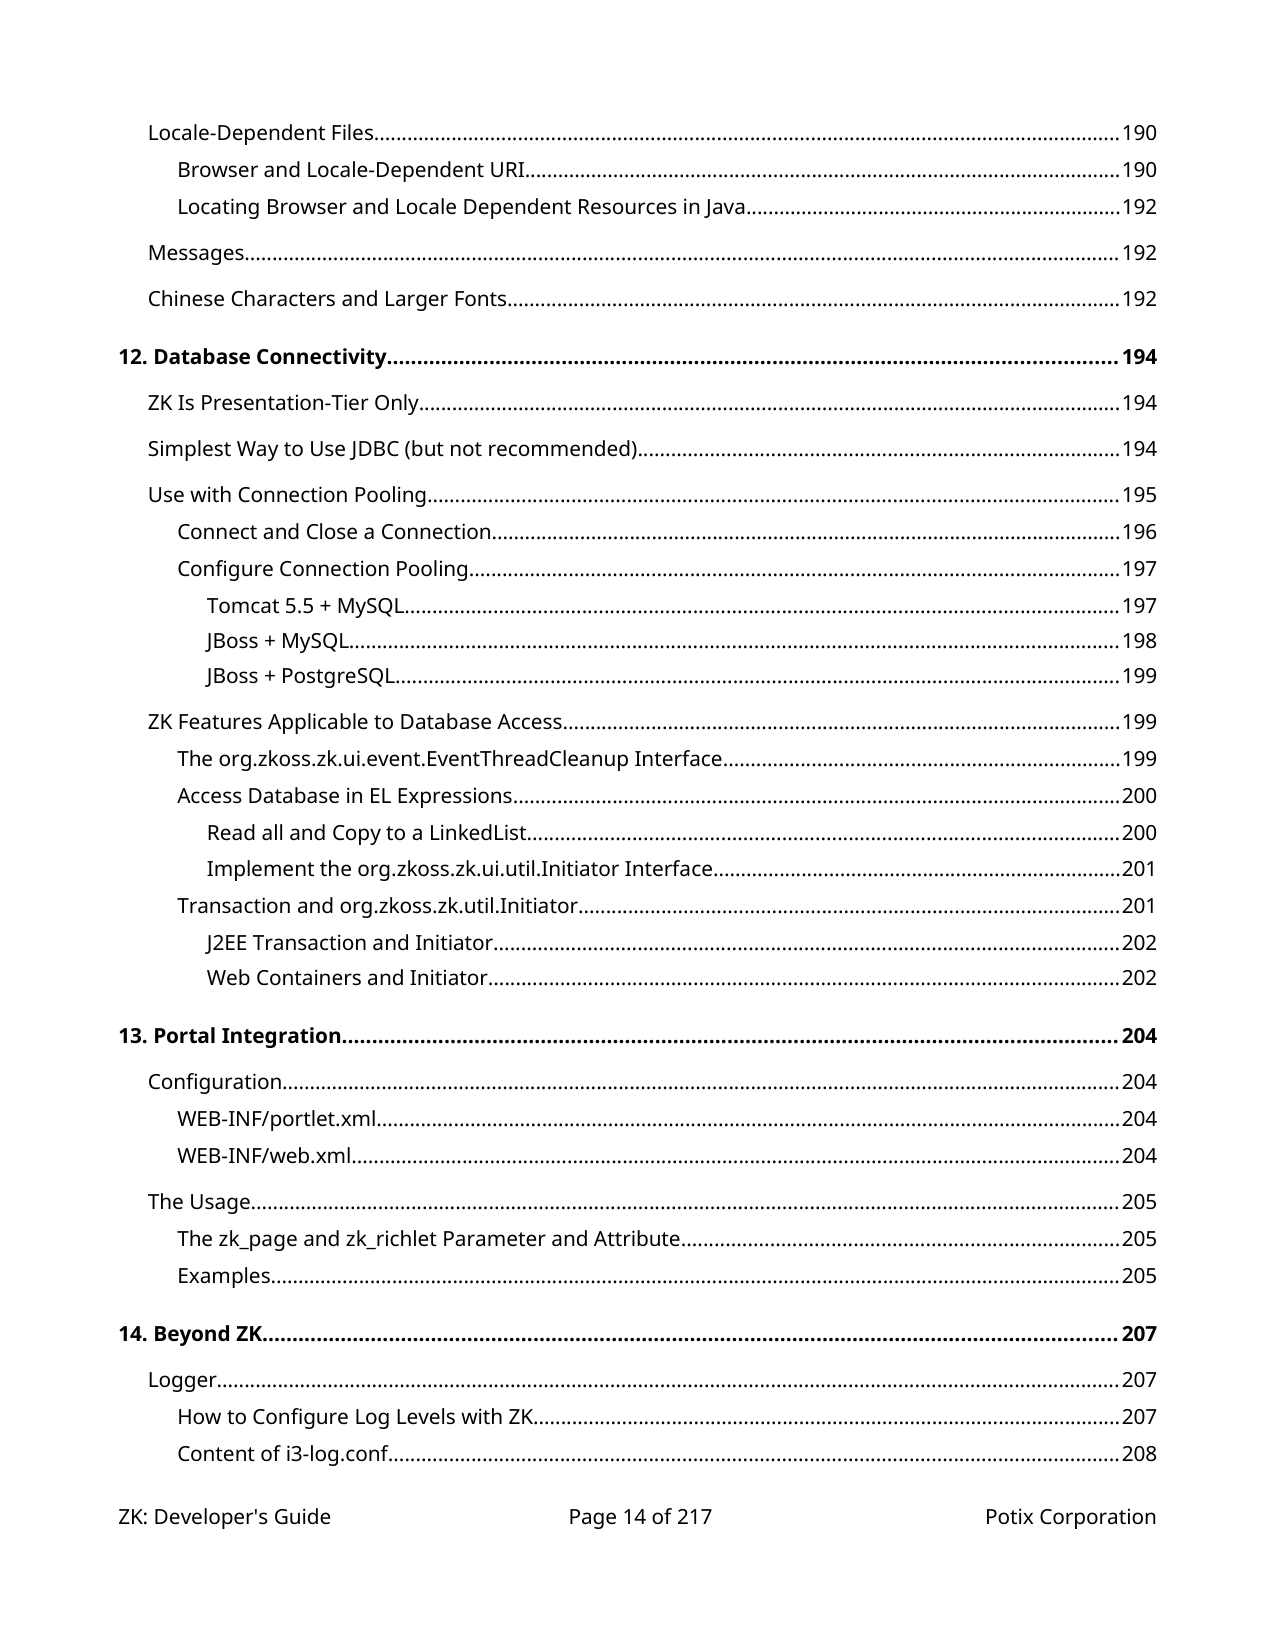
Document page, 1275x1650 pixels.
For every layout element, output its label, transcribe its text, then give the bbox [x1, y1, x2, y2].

text Connect and Close a Connection 196 [177, 517, 1157, 545]
text Configure Connection Pooling 197 [177, 554, 1157, 582]
text J2EE Transaction and Initiator 202 [207, 928, 1157, 956]
text JBoss + PostgreSQL 199 [207, 661, 1157, 689]
text How to Configure Log Levels with ZK 207 [177, 1402, 1157, 1430]
text WEB-INF/portlet.xml 204 [177, 1104, 1157, 1132]
text Configuration 204 [148, 1067, 1157, 1095]
text 13. Portal Integration 204 [118, 1021, 1157, 1049]
text Web Containers and Initiator 202 [207, 963, 1157, 991]
text JBoss + MySQL 198 [207, 626, 1157, 654]
text 14. Beyond ZK 207 [118, 1319, 1157, 1347]
text Implement the org.zkoss.zk.ui.util.Initiator Interface 201 [207, 854, 1157, 882]
text The Usage 205 [148, 1187, 1157, 1215]
text The org.zkoss.zk.ui.event.EventThreadCleanup Interface 199 [177, 744, 1157, 773]
text Content of i3-log.conf 208 [177, 1439, 1157, 1467]
text WEB-INF/web.xml 204 [177, 1141, 1157, 1169]
text Examples 205 [177, 1261, 1157, 1289]
text The zk_page and zk_richlet Parameter and Attribute 205 [177, 1224, 1157, 1252]
text Locating Browser and Locale Dependent Resources in Java 192 [177, 192, 1157, 221]
text ZK Is Presentation-Tier Only 194 [148, 388, 1157, 416]
text 12. Database Connectivity 194 [118, 342, 1157, 370]
text Messages 192 [148, 238, 1157, 266]
text Read all and Copy to a LinkedList 200 [207, 818, 1157, 847]
text Access Database in EL Expressions 200 [177, 781, 1157, 810]
text Locale-Dependent Files 190 [148, 118, 1157, 146]
text Logger 207 [148, 1365, 1157, 1393]
text Transaction and org.zkoss.zk.util.Initiator 201 [177, 891, 1157, 919]
text Tomcat 5.5 + MySQL 197 [207, 591, 1157, 619]
text Chinese Characters and Larger Fonts 192 [148, 284, 1157, 312]
text Browser and Locale-Dependent URI 190 [177, 155, 1157, 183]
text ZK Features Applicable to Database Access 199 [148, 707, 1157, 736]
text Use with Connection Pooling 195 [148, 480, 1157, 508]
text Simplest Way to Use JDBC (but not recommended) 194 [148, 434, 1157, 462]
